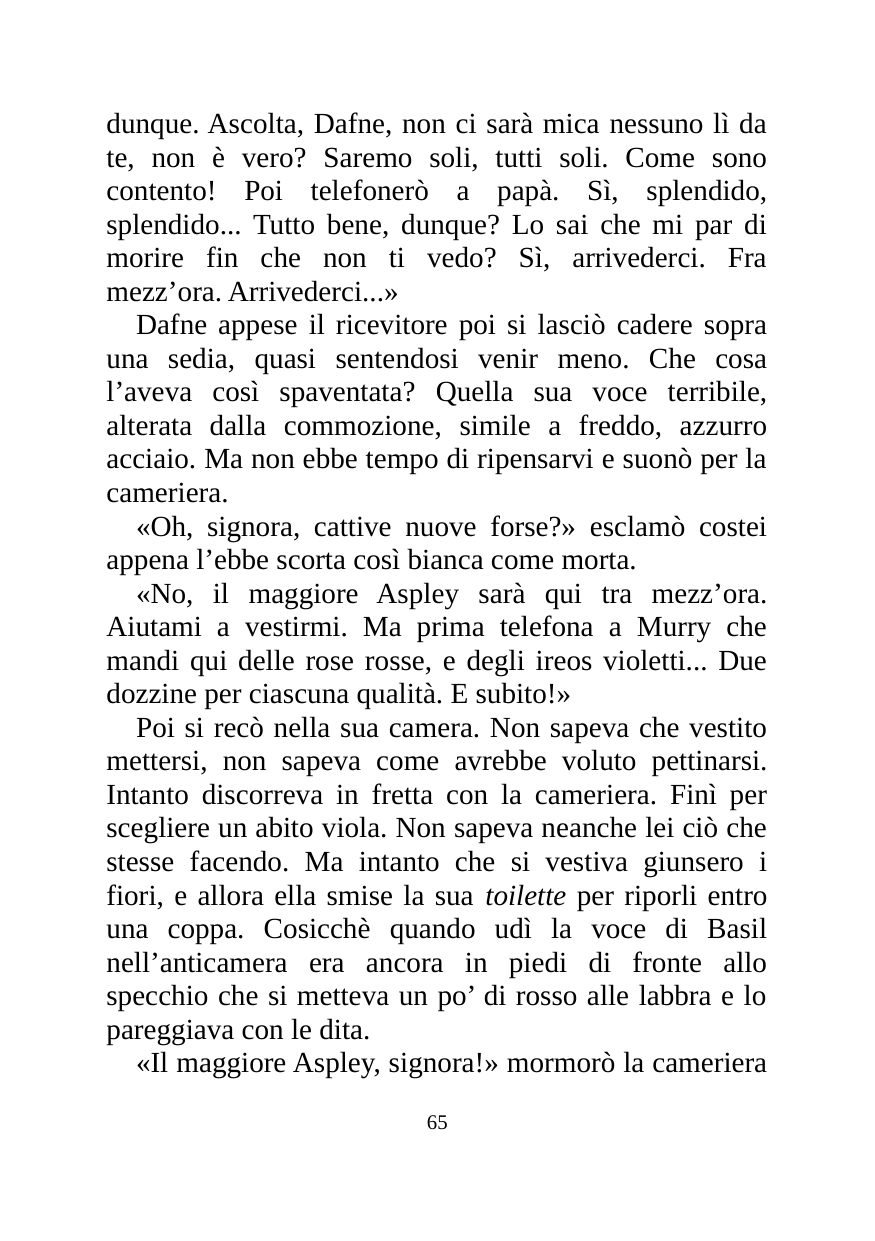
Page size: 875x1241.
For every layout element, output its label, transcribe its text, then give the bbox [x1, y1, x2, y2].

text «Oh, signora, cattive nuove forse?» esclamò costei appena l’ebbe scorta così bianca come morta. [106, 509, 768, 576]
text Dafne appese il ricevitore poi si lasciò cadere sopra una sedia, quasi sentendosi venir meno. Che cosa l’aveva così spaventata? Quella sua voce terribile, alterata dalla commozione, simile a freddo, azzurro acciaio. Ma non ebbe tempo di ripensarvi e suonò per la cameriera. [106, 307, 768, 509]
text dunque. Ascolta, Dafne, non ci sarà mica nessuno lì da te, non è vero? Saremo soli, tutti soli. Come sono contento! Poi telefonerò a papà. Sì, splendido, splendido... Tutto bene, dunque? Lo sai che mi par di morire fin che non ti vedo? Sì, arrivederci. Fra mezz’ora. Arrivederci...» [106, 106, 768, 307]
text Poi si recò nella sua camera. Non sapeva che vestito mettersi, non sapeva come avrebbe voluto pettinarsi. Intanto discorreva in fretta con la cameriera. Finì per scegliere un abito viola. Non sapeva neanche lei ciò che stesse facendo. Ma intanto che si vestiva giunsero i fiori, e allora ella smise la sua toilette per riporli entro una coppa. Cosicchè quando udì la voce di Basil nell’anticamera era ancora in piedi di fronte allo specchio che si metteva un po’ di rosso alle labbra e lo pareggiava con le dita. [106, 710, 768, 1045]
text «No, il maggiore Aspley sarà qui tra mezz’ora. Aiutami a vestirmi. Ma prima telefona a Murry che mandi qui delle rose rosse, e degli ireos violetti... Due dozzine per ciascuna qualità. E subito!» [106, 576, 768, 710]
text «Il maggiore Aspley, signora!» mormorò la cameriera [106, 1045, 768, 1079]
